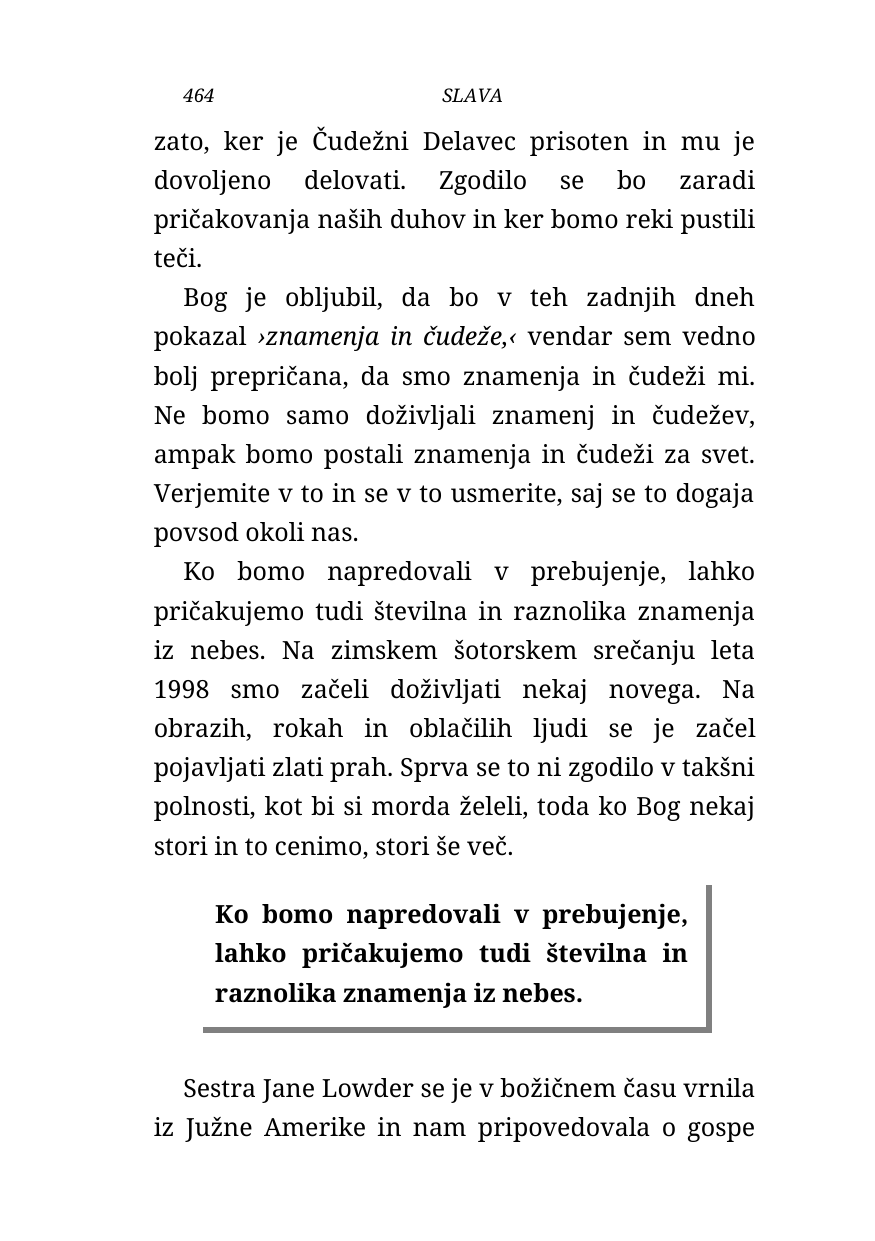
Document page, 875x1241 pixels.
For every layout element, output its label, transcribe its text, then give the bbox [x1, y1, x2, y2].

text Sestra Jane Lowder se je v božičnem času vrnila iz Južne Amerike in nam pripovedovala o gospe [153, 1071, 756, 1144]
text zato, ker je Čudežni Delavec prisoten in mu je dovoljeno delovati. Zgodilo se bo zaradi pričakovanja naših duhov in ker bomo reki pustili teči. [153, 123, 756, 275]
text Bog je obljubil, da bo v teh zadnjih dneh pokazal ›znamenja in čudeže,‹ vendar sem vedno bolj prepričana, da smo znamenja in čudeži mi. Ne bomo samo doživljali znamenj in čudežev, ampak bomo postali znamenja in čudeži za svet. Verjemite v to in se v to usmerite, saj se to dogaja povsod okoli nas. [153, 280, 756, 549]
text Ko bomo napredovali v prebujenje, lahko pričakujemo tudi številna in raznolika znamenja iz nebes. [197, 879, 706, 1027]
text Ko bomo napredovali v prebujenje, lahko pričakujemo tudi številna in raznolika znamenja iz nebes. Na zimskem šotorskem srečanju leta 1998 smo začeli doživljati nekaj novega. Na obrazih, rokah in oblačilih ljudi se je začel pojavljati zlati prah. Sprva se to ni zgodilo v takšni polnosti, kot bi si morda želeli, toda ko Bog nekaj stori in to cenimo, stori še več. [153, 554, 756, 862]
